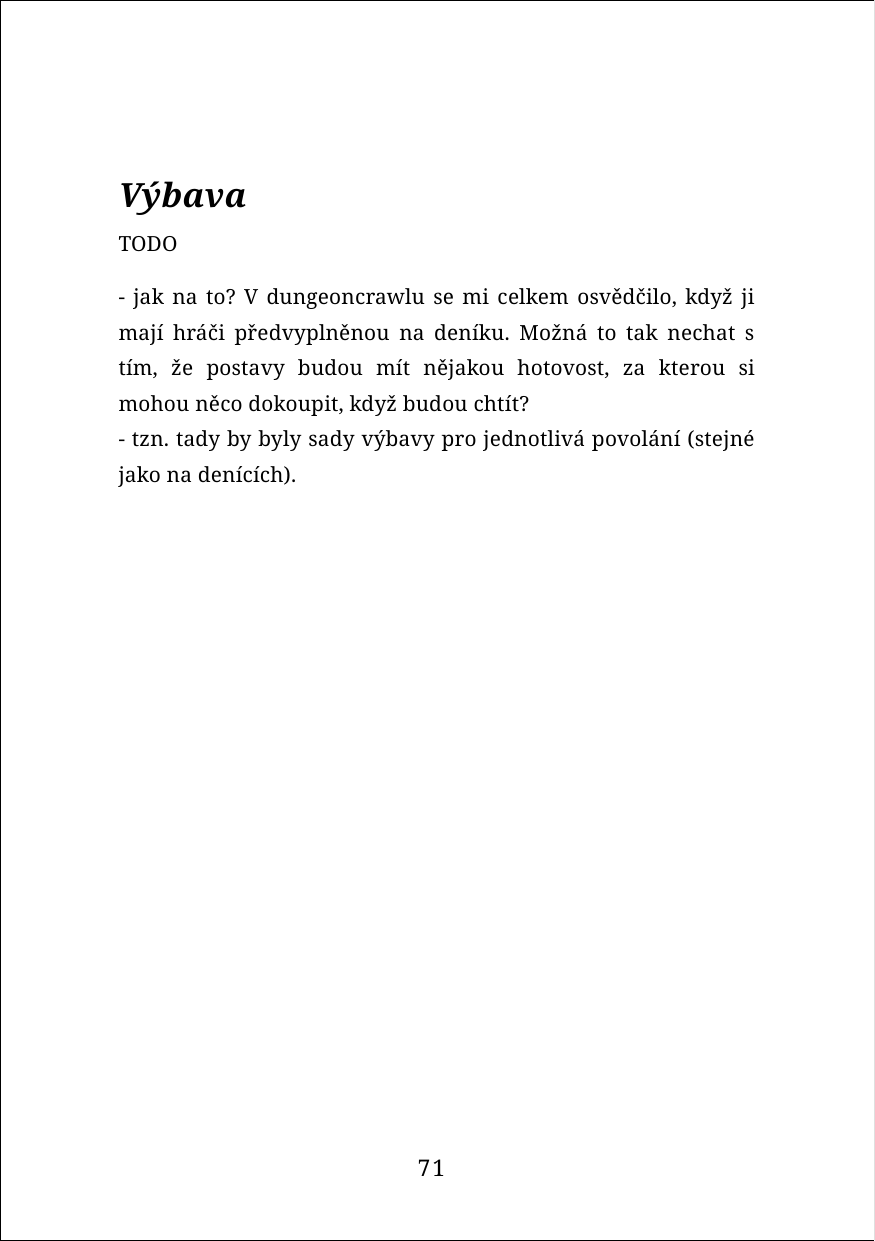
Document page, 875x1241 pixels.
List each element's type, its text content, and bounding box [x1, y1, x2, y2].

text - jak na to? V dungeoncrawlu se mi celkem osvědčilo, když ji mají hráči předvyplněnou na deníku. Možná to tak nechat s tím, že postavy budou mít nějakou hotovost, za kterou si mohou něco dokoupit, když budou chtít? - tzn. tady by byly sady výbavy pro jednotlivá povolání (stejné jako na denících). [118, 282, 756, 488]
text TODO [118, 229, 756, 257]
subtitle Výbava [118, 172, 756, 217]
